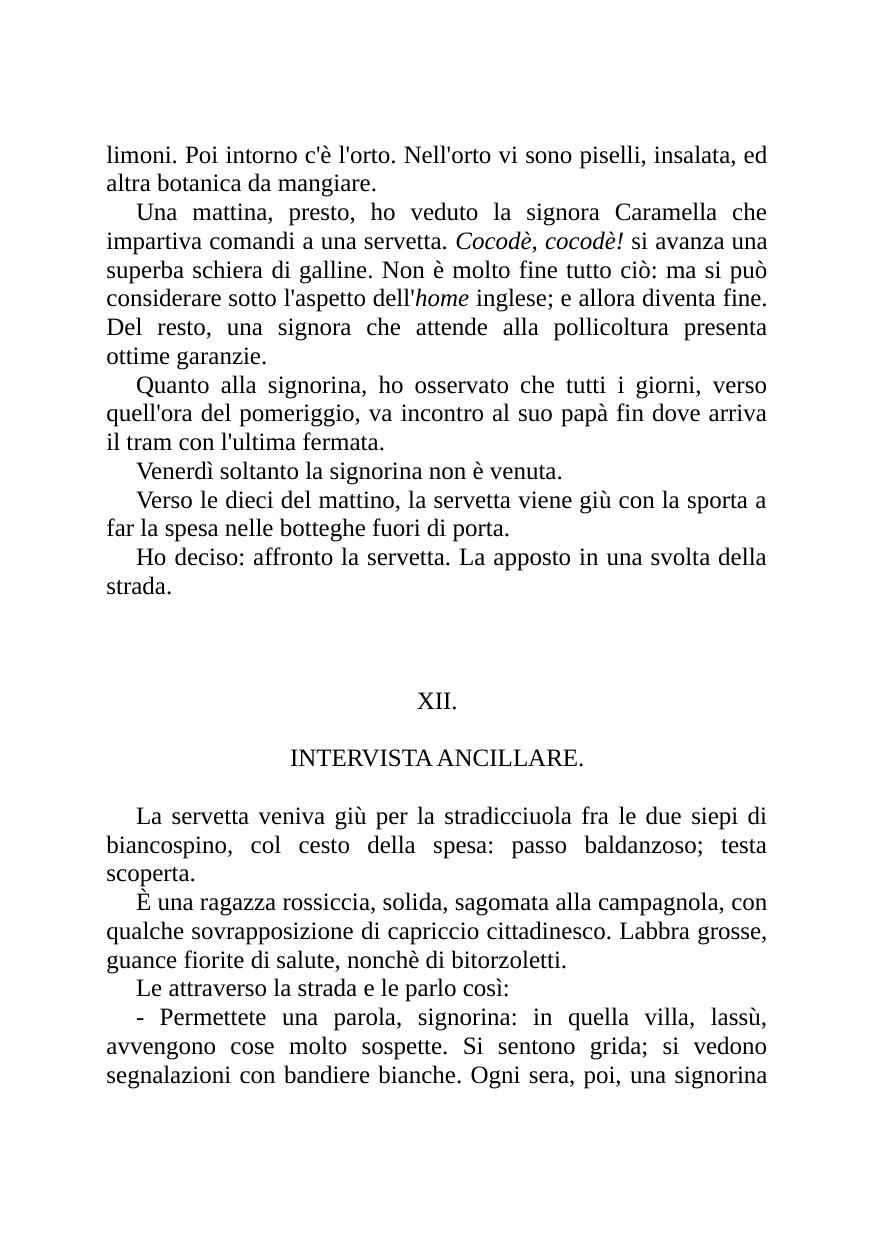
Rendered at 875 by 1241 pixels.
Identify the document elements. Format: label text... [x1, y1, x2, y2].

text È una ragazza rossiccia, solida, sagomata alla campagnola, con qualche sovrapposizione di capriccio cittadinesco. Labbra grosse, guance fiorite di salute, nonchè di bitorzoletti. [106, 887, 768, 973]
text Quanto alla signorina, ho osservato che tutti i giorni, verso quell'ora del pomeriggio, va incontro al suo papà fin dove arriva il tram con l'ultima fermata. [106, 370, 768, 456]
text limoni. Poi intorno c'è l'orto. Nell'orto vi sono piselli, insalata, ed altra botanica da mangiare. [106, 140, 768, 197]
text Venerdì soltanto la signorina non è venuta. [106, 456, 768, 485]
text XII. [106, 686, 768, 715]
text Ho deciso: affronto la servetta. La apposto in una svolta della strada. [106, 542, 768, 600]
text INTERVISTA ANCILLARE. [106, 743, 768, 772]
text Verso le dieci del mattino, la servetta viene giù con la sporta a far la spesa nelle botteghe fuori di porta. [106, 485, 768, 542]
text Le attraverso la strada e le parlo così: [106, 973, 768, 1002]
text Una mattina, presto, ho veduto la signora Caramella che impartiva comandi a una servetta. Cocodè, cocodè! si avanza una superba schiera di galline. Non è molto fine tutto ciò: ma si può considerare sotto l'aspetto dell'home inglese; e allora diventa fine. Del resto, una signora che attende alla pollicoltura presenta ottime garanzie. [106, 197, 768, 370]
text - Permettete una parola, signorina: in quella villa, lassù, avvengono cose molto sospette. Si sentono grida; si vedono segnalazioni con bandiere bianche. Ogni sera, poi, una signorina [106, 1002, 768, 1088]
text La servetta veniva giù per la stradicciuola fra le due siepi di biancospino, col cesto della spesa: passo baldanzoso; testa scoperta. [106, 801, 768, 887]
